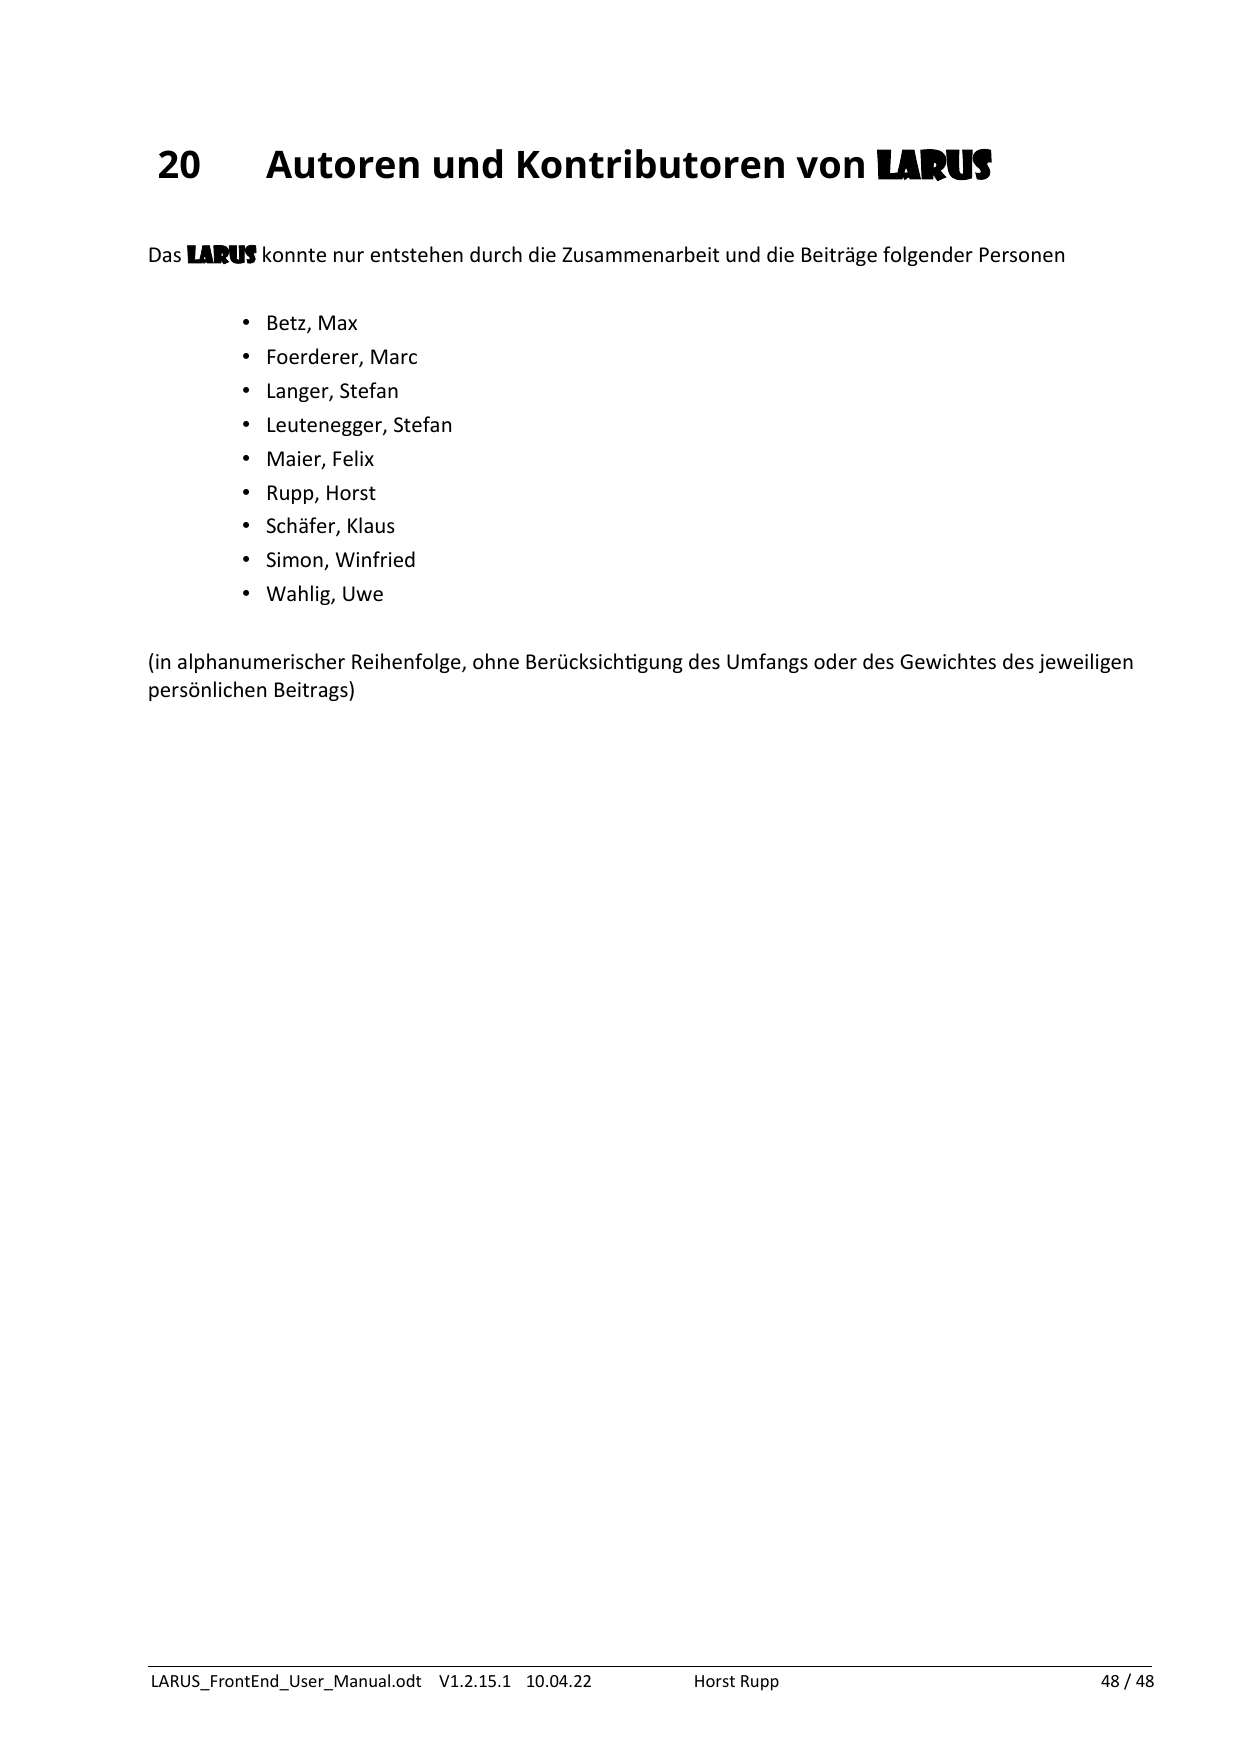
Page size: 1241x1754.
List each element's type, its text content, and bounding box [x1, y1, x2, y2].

list Leutenegger, Stefan [242, 410, 1152, 438]
list Foerderer, Marc [242, 342, 1152, 370]
list Simon, Winfried [242, 545, 1152, 573]
text Das LARUS konnte nur entstehen durch die Zusammenarbeit und die Beiträge folgender Personen [148, 239, 1152, 269]
list Rupp, Horst [242, 478, 1152, 506]
list Schäfer, Klaus [242, 511, 1152, 539]
list Betz, Max [242, 308, 1152, 336]
list Maier, Felix [242, 444, 1152, 472]
subtitle Autoren und Kontributoren von LARUS [148, 138, 1128, 190]
list Langer, Stefan [242, 376, 1152, 404]
list Wahlig, Uwe [242, 579, 1152, 607]
text (in alphanumerischer Reihenfolge, ohne Berücksichtigung des Umfangs oder des Gewichtes des jeweiligen persönlichen Beitrags) [148, 647, 1152, 703]
